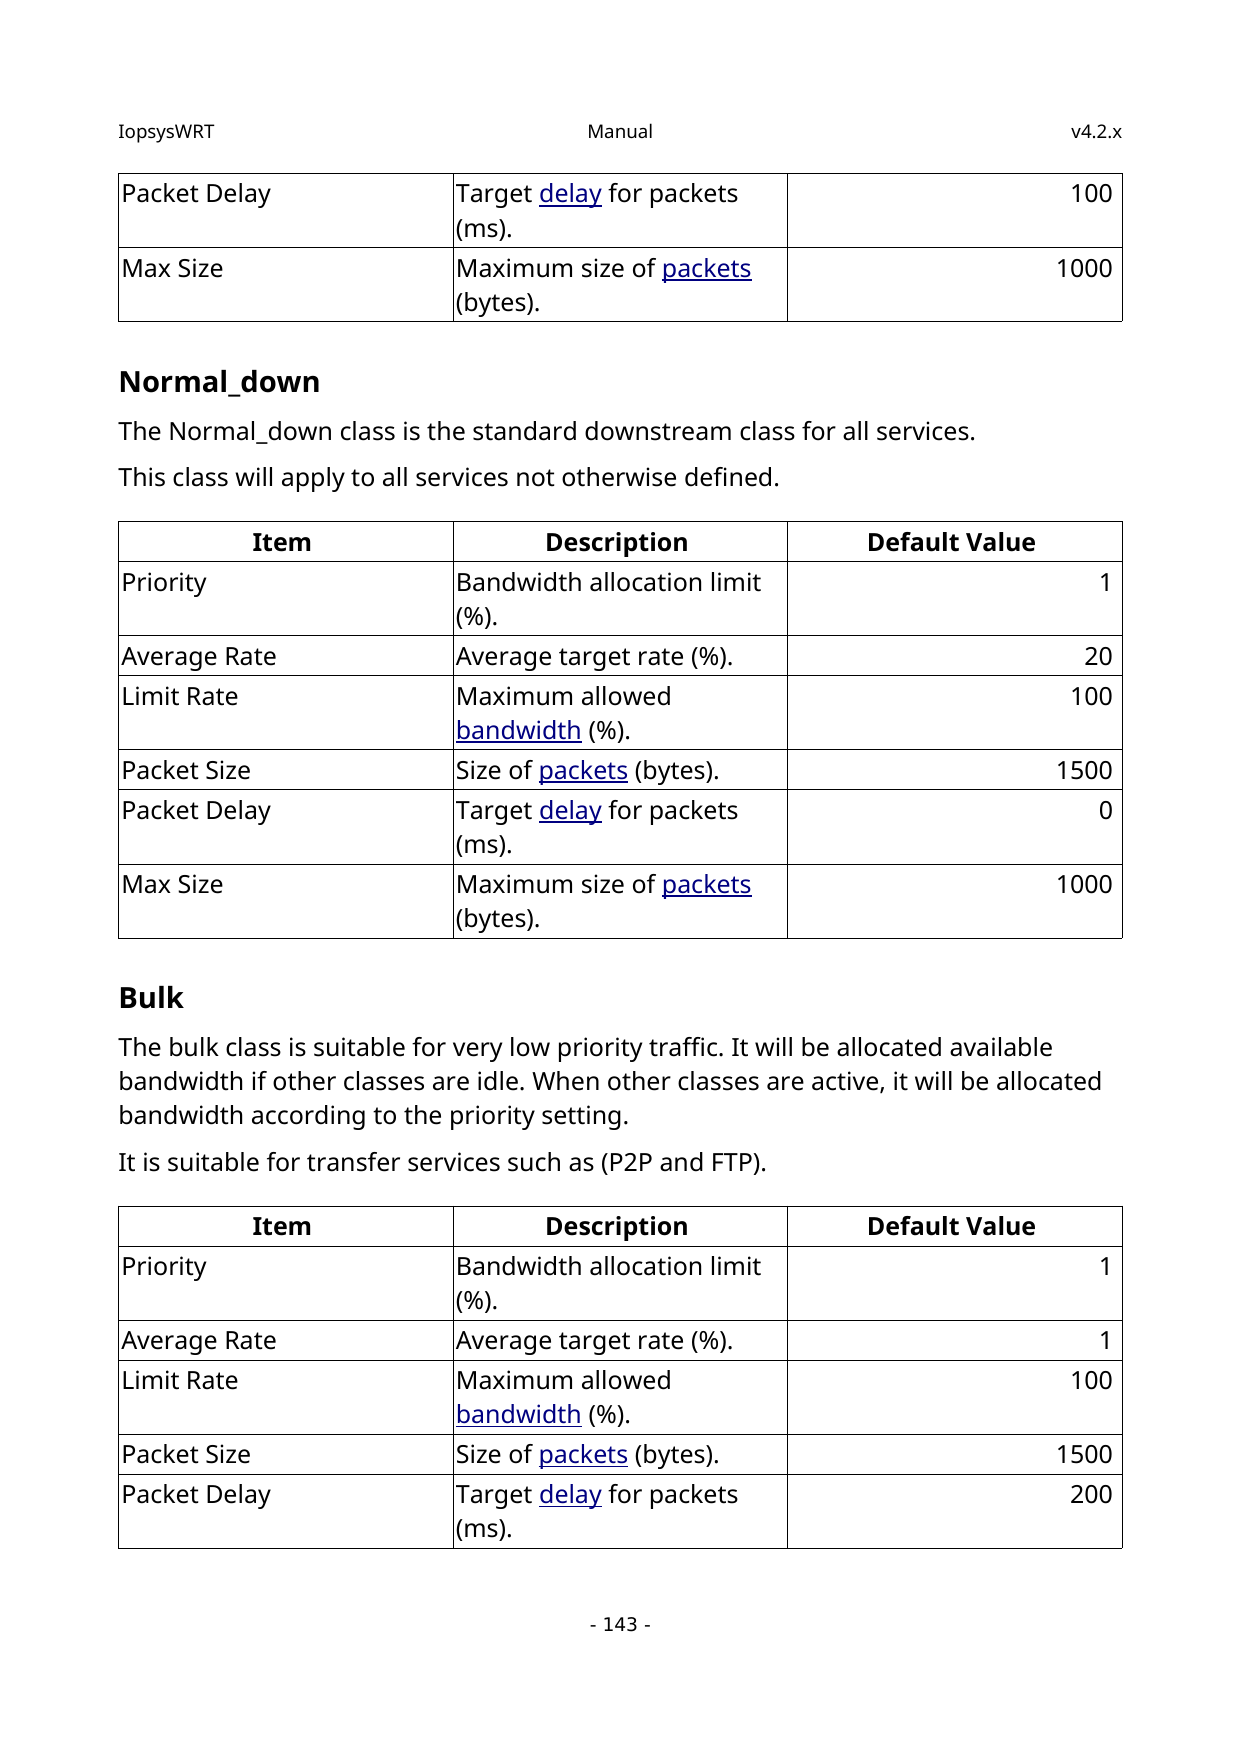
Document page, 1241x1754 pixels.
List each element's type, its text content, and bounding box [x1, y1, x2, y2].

table_cell Maximum allowed bandwidth (%). [454, 676, 787, 749]
table_cell Average Rate [119, 636, 453, 675]
text This class will apply to all services not otherwise defined. [118, 460, 1122, 494]
table_cell Bandwidth allocation limit (%). [454, 1247, 787, 1320]
table_cell Priority [119, 562, 453, 635]
table_cell 1 [788, 562, 1122, 635]
table_cell 100 [788, 174, 1122, 247]
table_cell Target delay for packets (ms). [454, 1475, 787, 1548]
table_cell Max Size [119, 248, 453, 321]
table_cell 100 [788, 676, 1122, 749]
table_cell Average target rate (%). [454, 636, 787, 675]
table_cell Maximum size of packets (bytes). [454, 865, 787, 937]
table_cell Limit Rate [119, 676, 453, 749]
subtitle Normal_down [118, 361, 1122, 401]
table_header Default Value [788, 1207, 1122, 1246]
text The bulk class is suitable for very low priority traffic. It will be allocated available bandwidth if other classes are idle. When other classes are active, it will be allocated bandwidth according to the priority setting. [118, 1029, 1122, 1132]
table_cell Bandwidth allocation limit (%). [454, 562, 787, 635]
table_cell Average target rate (%). [454, 1321, 787, 1360]
table_header Item [119, 1207, 453, 1246]
table_cell Size of packets (bytes). [454, 750, 787, 789]
table_cell 1500 [788, 750, 1122, 789]
subtitle Bulk [118, 977, 1122, 1017]
table_cell Maximum allowed bandwidth (%). [454, 1361, 787, 1434]
table_cell Max Size [119, 865, 453, 937]
text The Normal_down class is the standard downstream class for all services. [118, 413, 1122, 447]
table_cell Limit Rate [119, 1361, 453, 1434]
table_cell 1500 [788, 1435, 1122, 1474]
table_cell Size of packets (bytes). [454, 1435, 787, 1474]
table_cell 1000 [788, 865, 1122, 937]
table_cell Average Rate [119, 1321, 453, 1360]
table_header Description [454, 1207, 787, 1246]
table_cell Packet Size [119, 750, 453, 789]
table_cell 1 [788, 1321, 1122, 1360]
table_cell Packet Size [119, 1435, 453, 1474]
table_cell Priority [119, 1247, 453, 1320]
table_header Description [454, 522, 787, 561]
table_header Item [119, 522, 453, 561]
table_cell Packet Delay [119, 1475, 453, 1548]
table_cell 200 [788, 1475, 1122, 1548]
table_cell 20 [788, 636, 1122, 675]
table_cell 1 [788, 1247, 1122, 1320]
table_cell Target delay for packets (ms). [454, 790, 787, 863]
table_cell Packet Delay [119, 174, 453, 247]
table_cell 1000 [788, 248, 1122, 321]
table_cell Maximum size of packets (bytes). [454, 248, 787, 321]
table_cell Packet Delay [119, 790, 453, 863]
table_cell 0 [788, 790, 1122, 863]
text It is suitable for transfer services such as (P2P and FTP). [118, 1144, 1122, 1178]
table_cell Target delay for packets (ms). [454, 174, 787, 247]
table_cell 100 [788, 1361, 1122, 1434]
table_header Default Value [788, 522, 1122, 561]
